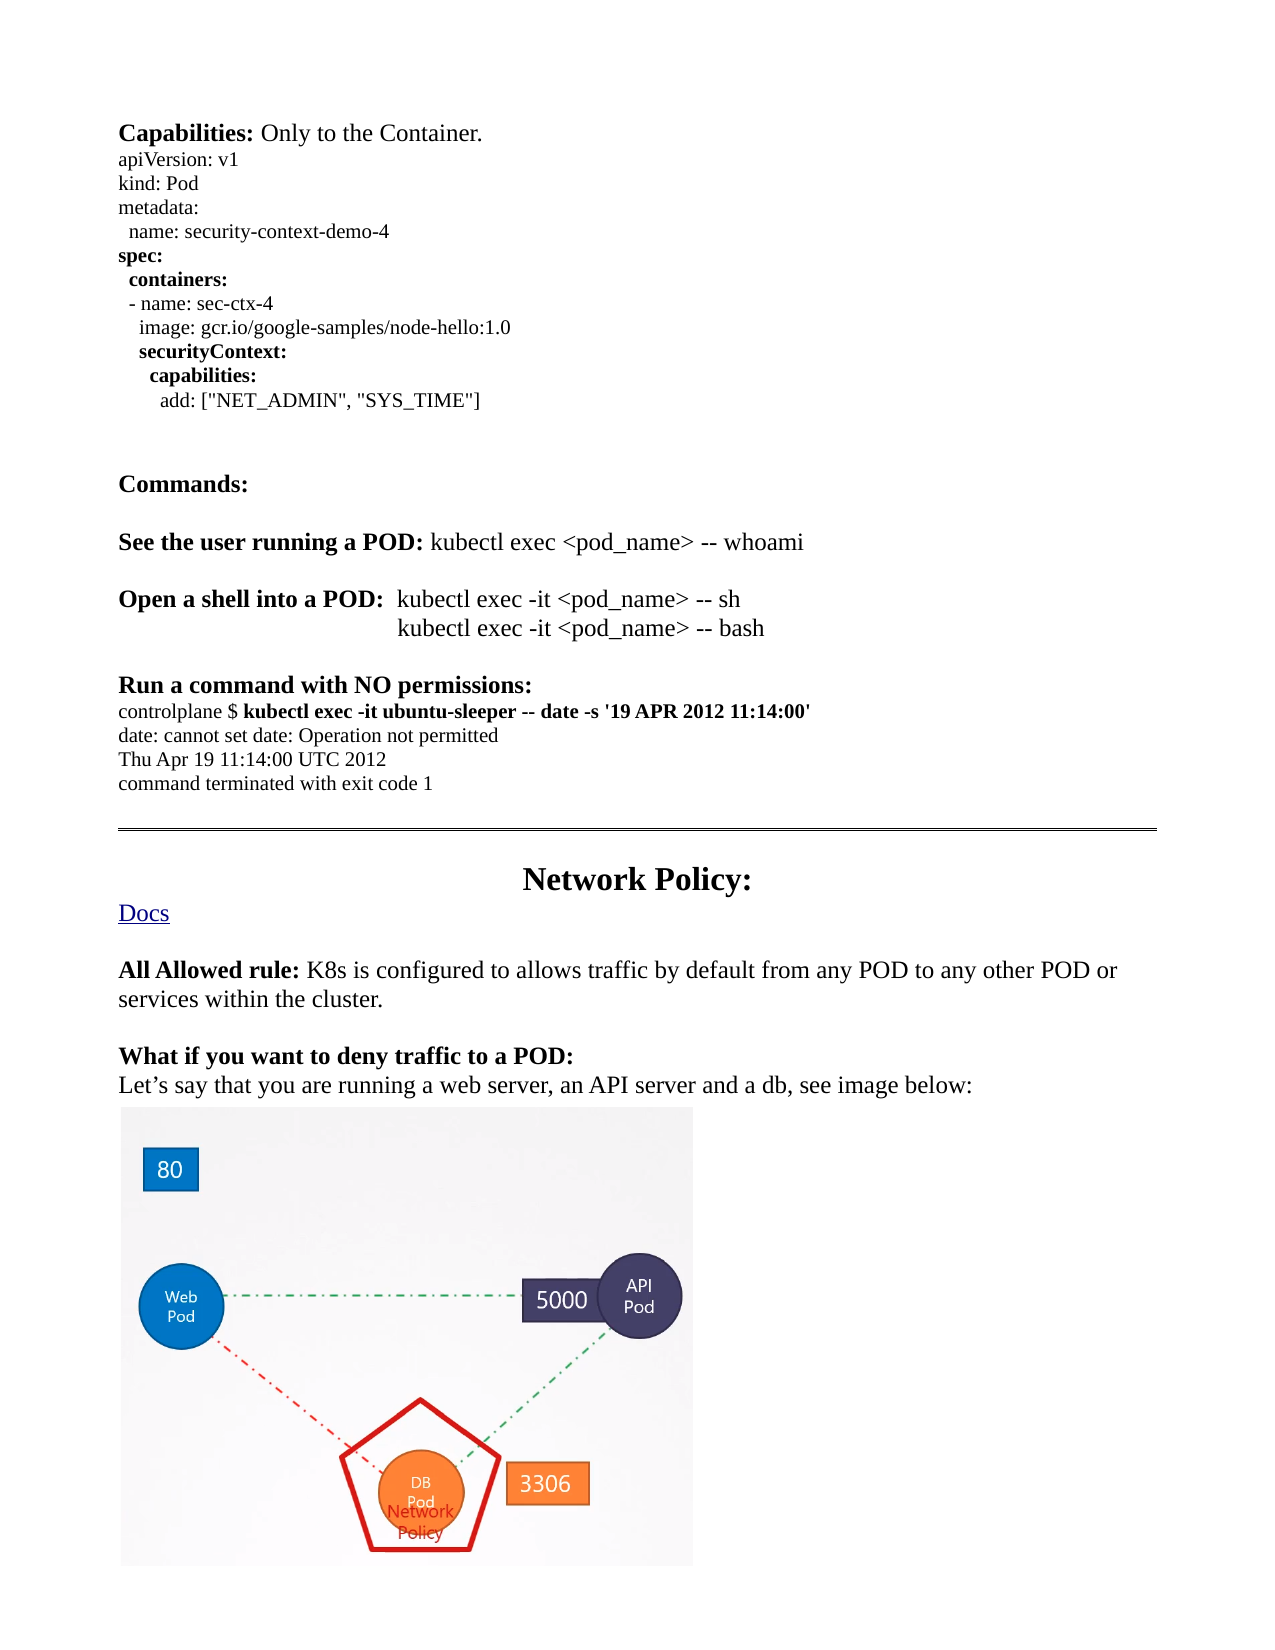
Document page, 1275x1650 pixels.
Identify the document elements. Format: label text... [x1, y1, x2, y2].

text apiVersion: v1 [118, 147, 1157, 171]
text date: cannot set date: Operation not permitted [118, 723, 1157, 747]
text image: gcr.io/google-samples/node-hello:1.0 [118, 315, 1157, 339]
text Open a shell into a POD: kubectl exec -it <pod_name> -- sh [118, 584, 1157, 613]
text Let’s say that you are running a web server, an API server and a db, see image below: [118, 1070, 1157, 1099]
text Network Policy: [118, 859, 1157, 898]
text securityContext: [118, 339, 1157, 363]
text Commands: [118, 469, 1157, 498]
text controlplane $ kubectl exec -it ubuntu-sleeper -- date -s '19 APR 2012 11:14:00' [118, 699, 1157, 723]
text command terminated with exit code 1 [118, 771, 1157, 795]
text Docs [118, 898, 1157, 926]
text kind: Pod [118, 171, 1157, 195]
text spec: [118, 243, 1157, 267]
picture [120, 1107, 693, 1566]
text Capabilities: Only to the Container. [118, 118, 1157, 147]
text - name: sec-ctx-4 [118, 291, 1157, 315]
text What if you want to deny traffic to a POD: [118, 1041, 1157, 1070]
text add: ["NET_ADMIN", "SYS_TIME"] [118, 387, 1157, 412]
text All Allowed rule: K8s is configured to allows traffic by default from any POD to any other POD or services within the cluster. [118, 955, 1157, 1013]
text Run a command with NO permissions: [118, 670, 1157, 699]
text capabilities: [118, 363, 1157, 387]
text metadata: [118, 195, 1157, 219]
text name: security-context-demo-4 [118, 219, 1157, 243]
text See the user running a POD: kubectl exec <pod_name> -- whoami [118, 527, 1157, 555]
text kubectl exec -it <pod_name> -- bash [118, 613, 1157, 642]
text Thu Apr 19 11:14:00 UTC 2012 [118, 747, 1157, 771]
text containers: [118, 267, 1157, 291]
